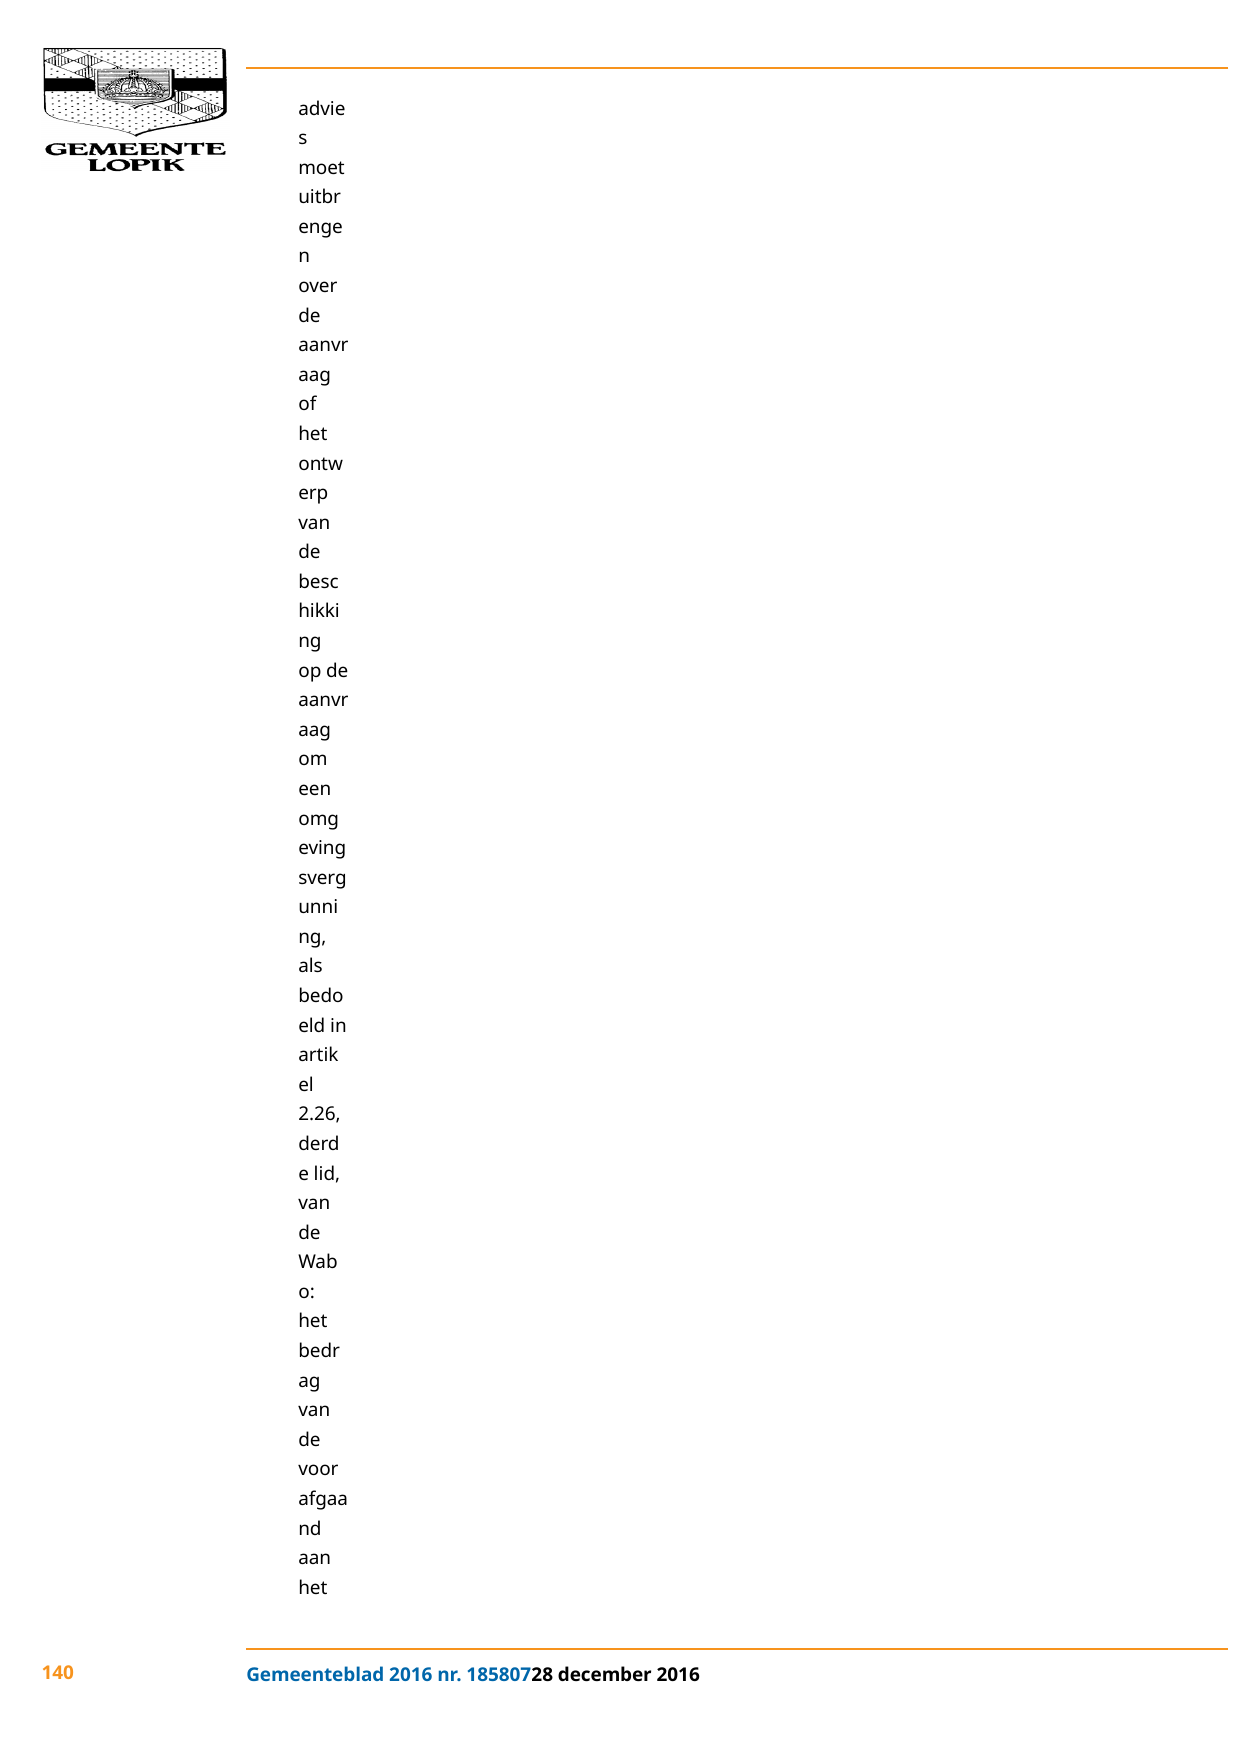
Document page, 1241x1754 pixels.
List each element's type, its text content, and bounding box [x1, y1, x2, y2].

table_cell [348, 95, 398, 1600]
table_cell [248, 95, 298, 1600]
table_cell advies moet uitbrengen over de aanvraag of het ontwerp van de beschikking op de aanvraag om een omgevingsvergunning, als bedoeld in artikel 2.26, derde lid, van de Wabo: het bedrag van de voorafgaand aan het [298, 95, 348, 1600]
picture [41, 47, 231, 172]
